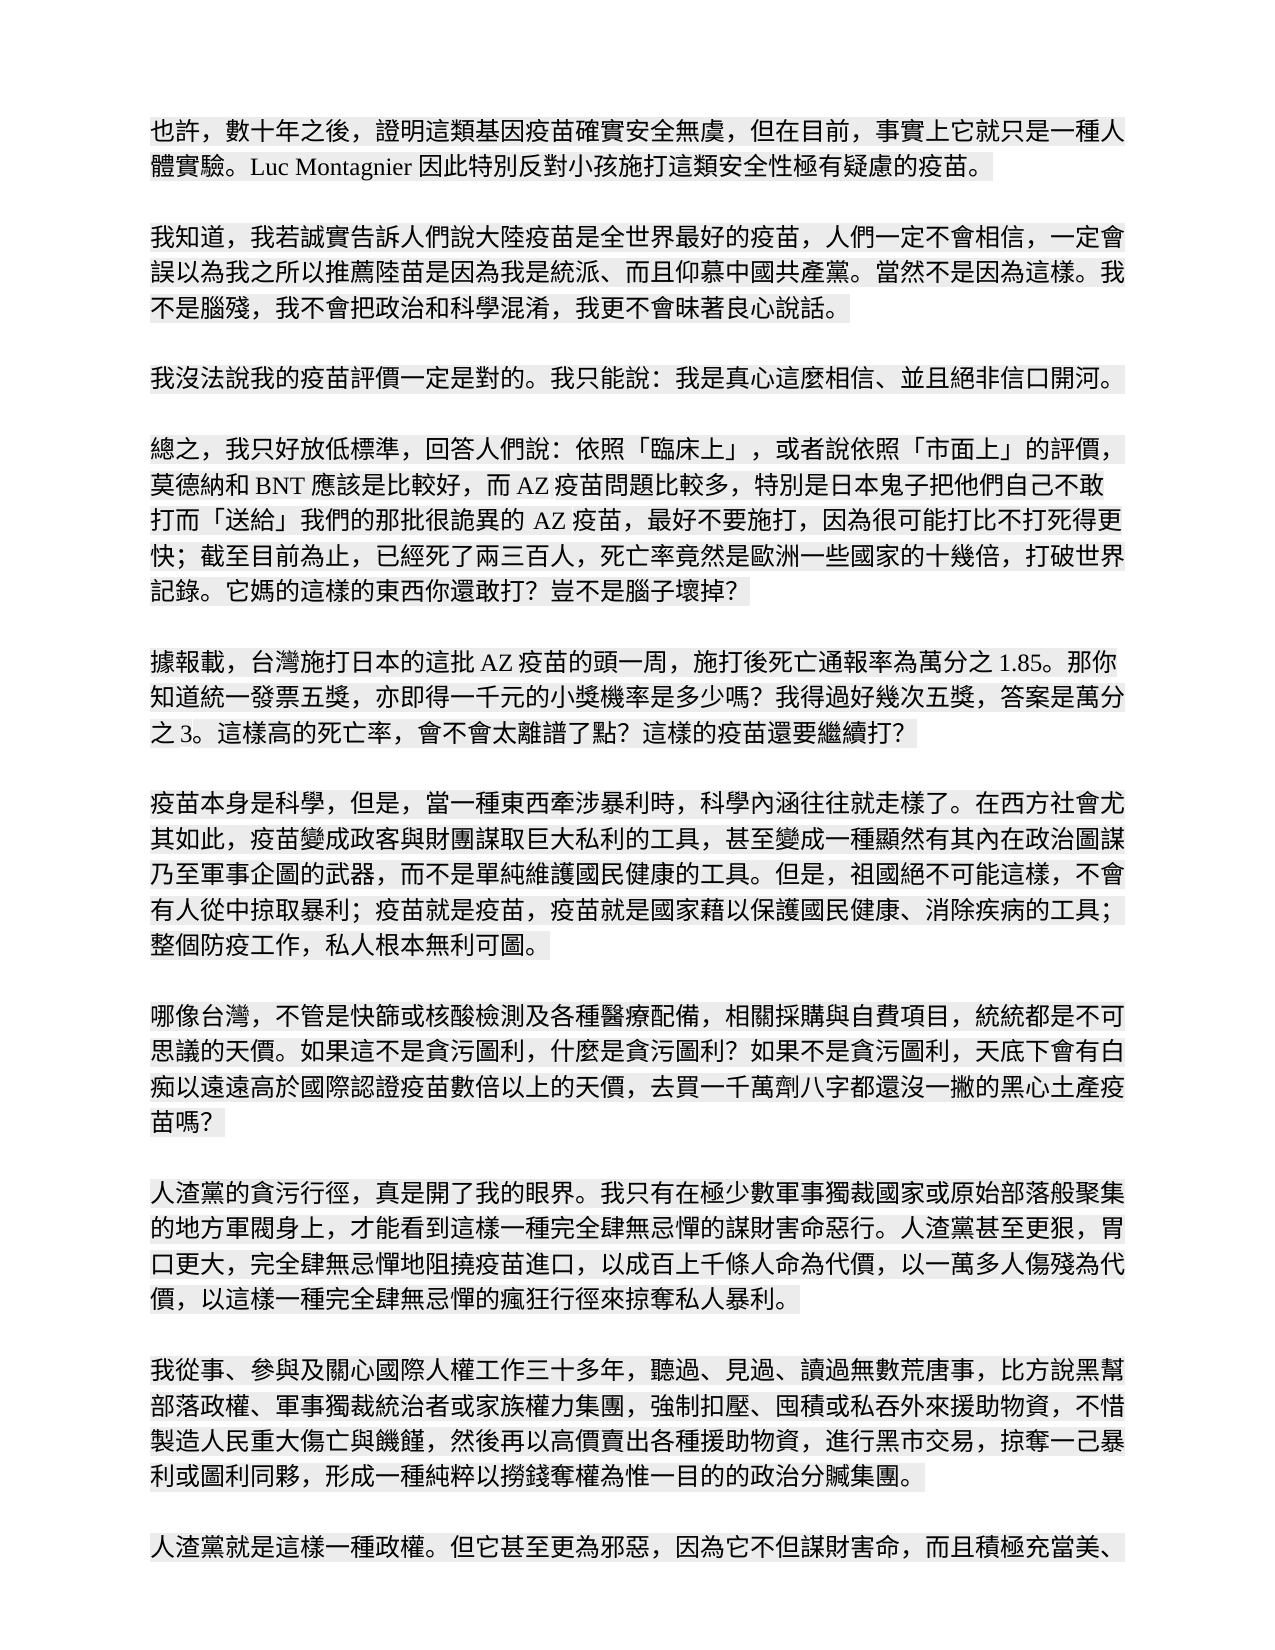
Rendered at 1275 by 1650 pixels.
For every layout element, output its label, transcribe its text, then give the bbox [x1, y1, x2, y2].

text 也許，數十年之後，證明這類基因疫苗確實安全無虞，但在目前，事實上它就只是一種人體實驗。Luc Montagnier 因此特別反對小孩施打這類安全性極有疑慮的疫苗。 我知道，我若誠實告訴人們說大陸疫苗是全世界最好的疫苗，人們一定不會相信，一定會誤以為我之所以推薦陸苗是因為我是統派、而且仰慕中國共產黨。當然不是因為這樣。我不是腦殘，我不會把政治和科學混淆，我更不會昧著良心說話。 我沒法說我的疫苗評價一定是對的。我只能說：我是真心這麼相信、並且絕非信口開河。 總之，我只好放低標準，回答人們說：依照「臨床上」，或者說依照「市面上」的評價，莫德納和BNT 應該是比較好，而AZ疫苗問題比較多，特別是日本鬼子把他們自己不敢打而「送給」我們的那批很詭異的 AZ 疫苗，最好不要施打，因為很可能打比不打死得更快；截至目前為止，已經死了兩三百人，死亡率竟然是歐洲一些國家的十幾倍，打破世界記錄。它媽的這樣的東西你還敢打？豈不是腦子壞掉？ 據報載，台灣施打日本的這批AZ疫苗的頭一周，施打後死亡通報率為萬分之1.85。那你知道統一發票五獎，亦即得一千元的小獎機率是多少嗎？我得過好幾次五獎，答案是萬分之3。這樣高的死亡率，會不會太離譜了點？這樣的疫苗還要繼續打？ 疫苗本身是科學，但是，當一種東西牽涉暴利時，科學內涵往往就走樣了。在西方社會尤其如此，疫苗變成政客與財團謀取巨大私利的工具，甚至變成一種顯然有其內在政治圖謀乃至軍事企圖的武器，而不是單純維護國民健康的工具。但是，祖國絕不可能這樣，不會有人從中掠取暴利；疫苗就是疫苗，疫苗就是國家藉以保護國民健康、消除疾病的工具；整個防疫工作，私人根本無利可圖。 哪像台灣，不管是快篩或核酸檢測及各種醫療配備，相關採購與自費項目，統統都是不可思議的天價。如果這不是貪污圖利，什麼是貪污圖利？如果不是貪污圖利，天底下會有白痴以遠遠高於國際認證疫苗數倍以上的天價，去買一千萬劑八字都還沒一撇的黑心土產疫苗嗎？ 人渣黨的貪污行徑，真是開了我的眼界。我只有在極少數軍事獨裁國家或原始部落般聚集的地方軍閥身上，才能看到這樣一種完全肆無忌憚的謀財害命惡行。人渣黨甚至更狠，胃口更大，完全肆無忌憚地阻撓疫苗進口，以成百上千條人命為代價，以一萬多人傷殘為代價，以這樣一種完全肆無忌憚的瘋狂行徑來掠奪私人暴利。 我從事、參與及關心國際人權工作三十多年，聽過、見過、讀過無數荒唐事，比方說黑幫部落政權、軍事獨裁統治者或家族權力集團，強制扣壓、囤積或私吞外來援助物資，不惜製造人民重大傷亡與饑饉，然後再以高價賣出各種援助物資，進行黑市交易，掠奪一己暴利或圖利同夥，形成一種純粹以撈錢奪權為惟一目的的政治分贓集團。 人渣黨就是這樣一種政權。但它甚至更為邪惡，因為它不但謀財害命，而且積極充當美、 [150, 75, 1125, 1562]
